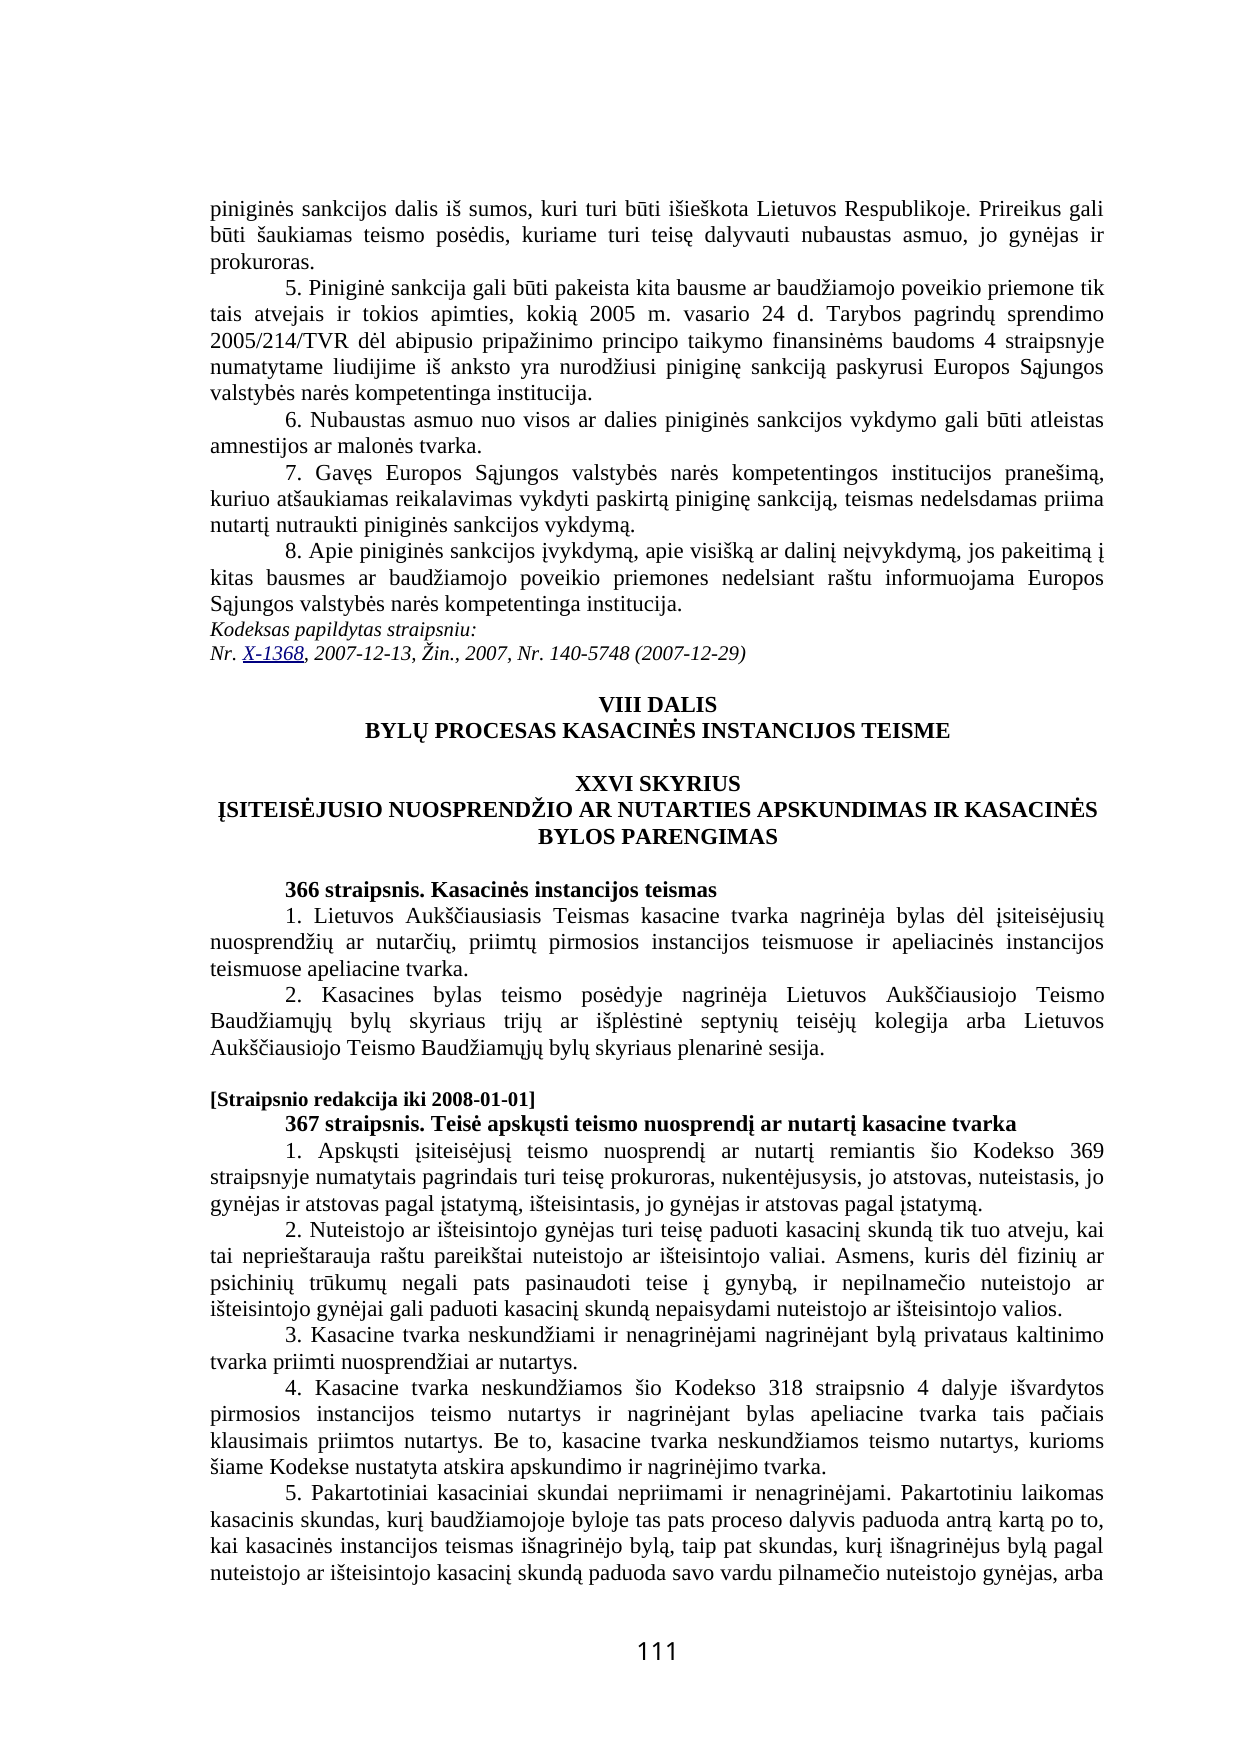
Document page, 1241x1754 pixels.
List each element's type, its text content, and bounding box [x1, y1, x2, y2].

text 2. Nuteistojo ar išteisintojo gynėjas turi teisę paduoti kasacinį skundą tik tuo atveju, kai tai neprieštarauja raštu pareikštai nuteistojo ar išteisintojo valiai. Asmens, kuris dėl fizinių ar psichinių trūkumų negali pats pasinaudoti teise į gynybą, ir nepilnamečio nuteistojo ar išteisintojo gynėjai gali paduoti kasacinį skundą nepaisydami nuteistojo ar išteisintojo valios. [210, 1216, 1106, 1321]
text Bylų procesas kasacinės instancijos teisme [210, 717, 1106, 744]
text 6. Nubaustas asmuo nuo visos ar dalies piniginės sankcijos vykdymo gali būti atleistas amnestijos ar malonės tvarka. [210, 406, 1106, 458]
text Kodeksas papildytas straipsniu: [210, 617, 1106, 641]
text 1. Apskųsti įsiteisėjusį teismo nuosprendį ar nutartį remiantis šio Kodekso 369 straipsnyje numatytais pagrindais turi teisę prokuroras, nukentėjusysis, jo atstovas, nuteistasis, jo gynėjas ir atstovas pagal įstatymą, išteisintasis, jo gynėjas ir atstovas pagal įstatymą. [210, 1137, 1106, 1216]
text 4. Kasacine tvarka neskundžiamos šio Kodekso 318 straipsnio 4 dalyje išvardytos pirmosios instancijos teismo nutartys ir nagrinėjant bylas apeliacine tvarka tais pačiais klausimais priimtos nutartys. Be to, kasacine tvarka neskundžiamos teismo nutartys, kurioms šiame Kodekse nustatyta atskira apskundimo ir nagrinėjimo tvarka. [210, 1374, 1106, 1479]
text 5. Pakartotiniai kasaciniai skundai nepriimami ir nenagrinėjami. Pakartotiniu laikomas kasacinis skundas, kurį baudžiamojoje byloje tas pats proceso dalyvis paduoda antrą kartą po to, kai kasacinės instancijos teismas išnagrinėjo bylą, taip pat skundas, kurį išnagrinėjus bylą pagal nuteistojo ar išteisintojo kasacinį skundą paduoda savo vardu pilnamečio nuteistojo gynėjas, arba [210, 1479, 1106, 1585]
text 7. Gavęs Europos Sąjungos valstybės narės kompetentingos institucijos pranešimą, kuriuo atšaukiamas reikalavimas vykdyti paskirtą piniginę sankciją, teismas nedelsdamas priima nutartį nutraukti piniginės sankcijos vykdymą. [210, 458, 1106, 538]
subtitle XXVI skyrius [210, 770, 1106, 797]
text Nr. X-1368, 2007-12-13, Žin., 2007, Nr. 140-5748 (2007-12-29) [210, 641, 1106, 665]
text 3. Kasacine tvarka neskundžiami ir nenagrinėjami nagrinėjant bylą privataus kaltinimo tvarka priimti nuosprendžiai ar nutartys. [210, 1321, 1106, 1374]
text 2. Kasacines bylas teismo posėdyje nagrinėja Lietuvos Aukščiausiojo Teismo Baudžiamųjų bylų skyriaus trijų ar išplėstinė septynių teisėjų kolegija arba Lietuvos Aukščiausiojo Teismo Baudžiamųjų bylų skyriaus plenarinė sesija. [210, 981, 1106, 1060]
text 8. Apie piniginės sankcijos įvykdymą, apie visišką ar dalinį neįvykdymą, jos pakeitimą į kitas bausmes ar baudžiamojo poveikio priemones nedelsiant raštu informuojama Europos Sąjungos valstybės narės kompetentinga institucija. [210, 538, 1106, 617]
text Įsiteisėjusio nuosprendžio ar nutarties apskundimas ir kasacinės bylos parengimas [210, 797, 1106, 849]
text 5. Piniginė sankcija gali būti pakeista kita bausme ar baudžiamojo poveikio priemone tik tais atvejais ir tokios apimties, kokią 2005 m. vasario 24 d. Tarybos pagrindų sprendimo 2005/214/TVR dėl abipusio pripažinimo principo taikymo finansinėms baudoms 4 straipsnyje numatytame liudijime iš anksto yra nurodžiusi piniginę sankciją paskyrusi Europos Sąjungos valstybės narės kompetentinga institucija. [210, 274, 1106, 406]
text [Straipsnio redakcija iki 2008-01-01] [210, 1086, 1106, 1111]
text piniginės sankcijos dalis iš sumos, kuri turi būti išieškota Lietuvos Respublikoje. Prireikus gali būti šaukiamas teismo posėdis, kuriame turi teisę dalyvauti nubaustas asmuo, jo gynėjas ir prokuroras. [210, 195, 1106, 274]
text 1. Lietuvos Aukščiausiasis Teismas kasacine tvarka nagrinėja bylas dėl įsiteisėjusių nuosprendžių ar nutarčių, priimtų pirmosios instancijos teismuose ir apeliacinės instancijos teismuose apeliacine tvarka. [210, 902, 1106, 981]
subtitle VIII dalis [210, 691, 1106, 717]
text 366 straipsnis. Kasacinės instancijos teismas [210, 876, 1106, 902]
text 367 straipsnis. Teisė apskųsti teismo nuosprendį ar nutartį kasacine tvarka [210, 1111, 1106, 1137]
